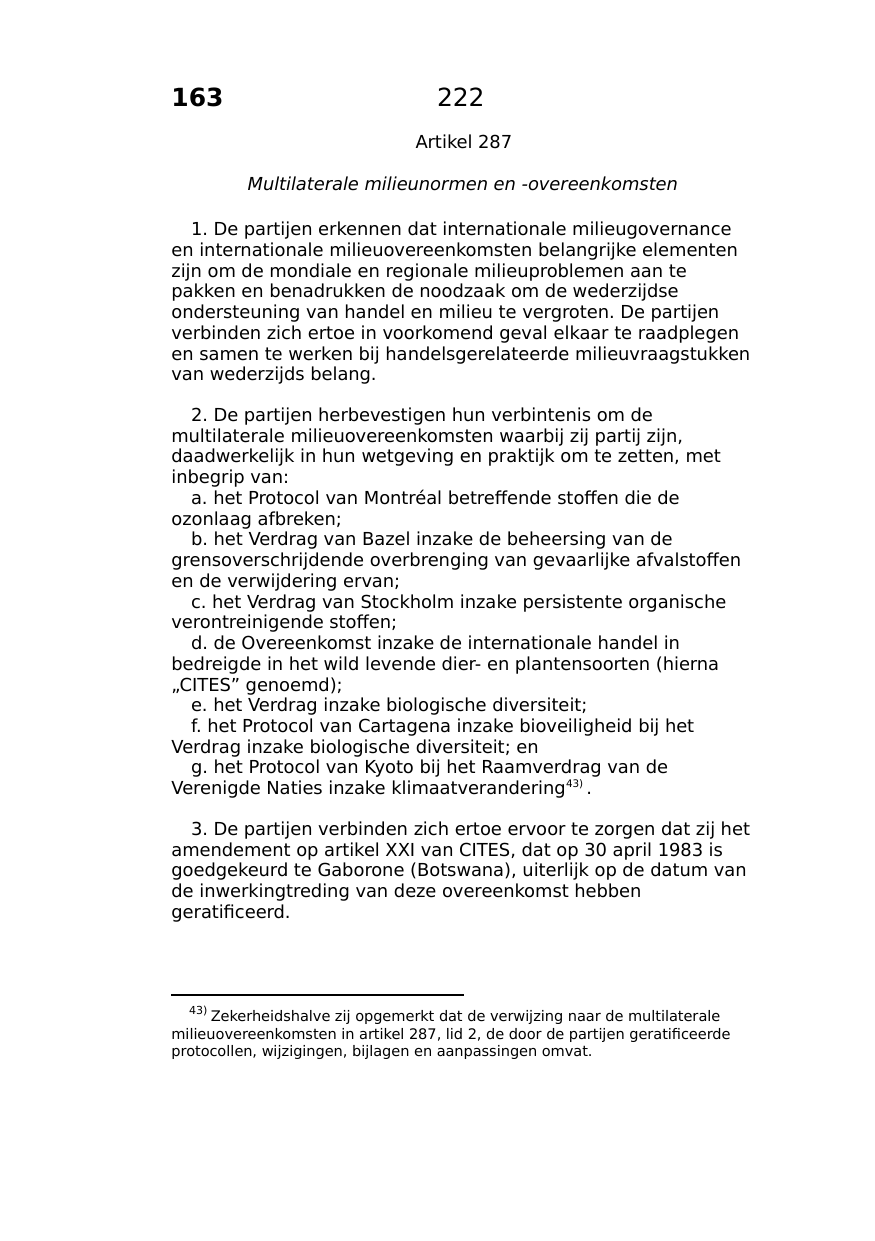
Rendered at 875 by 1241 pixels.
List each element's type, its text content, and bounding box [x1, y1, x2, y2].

text d. de Overeenkomst inzake de internationale handel in bedreigde in het wild levende dier- en plantensoorten (hierna „CITES” genoemd); [171, 633, 756, 695]
text e. het Verdrag inzake biologische diversiteit; [171, 695, 756, 716]
text c. het Verdrag van Stockholm inzake persistente organische verontreinigende stoffen; [171, 591, 756, 633]
text f. het Protocol van Cartagena inzake bioveiligheid bij het Verdrag inzake biologische diversiteit; en [171, 716, 756, 757]
text Zekerheidshalve zij opgemerkt dat de verwijzing naar de multilaterale milieuovereenkomsten in artikel 287, lid 2, de door de partijen geratificeerde protocollen, wijzigingen, bijlagen en aanpassingen omvat. [171, 1004, 756, 1060]
text 1. De partijen erkennen dat internationale milieugovernance en internationale milieuovereenkomsten belangrijke elementen zijn om de mondiale en regionale milieuproblemen aan te pakken en benadrukken de noodzaak om de wederzijdse ondersteuning van handel en milieu te vergroten. De partijen verbinden zich ertoe in voorkomend geval elkaar te raadplegen en samen te werken bij handelsgerelateerde milieuvraagstukken van wederzijds belang. [171, 219, 756, 385]
text b. het Verdrag van Bazel inzake de beheersing van de grensoverschrijdende overbrenging van gevaarlijke afvalstoffen en de verwijdering ervan; [171, 529, 756, 591]
text a. het Protocol van Montréal betreffende stoffen die de ozonlaag afbreken; [171, 488, 756, 529]
text 3. De partijen verbinden zich ertoe ervoor te zorgen dat zij het amendement op artikel XXI van CITES, dat op 30 april 1983 is goedgekeurd te Gaborone (Botswana), uiterlijk op de datum van de inwerkingtreding van deze overeenkomst hebben geratificeerd. [171, 819, 756, 922]
text g. het Protocol van Kyoto bij het Raamverdrag van de Verenigde Naties inzake klimaatverandering. [171, 757, 756, 799]
subtitle Artikel 287 Multilaterale milieunormen en -overeenkomsten [171, 132, 756, 194]
text 2. De partijen herbevestigen hun verbintenis om de multilaterale milieuovereenkomsten waarbij zij partij zijn, daadwerkelijk in hun wetgeving en praktijk om te zetten, met inbegrip van: [171, 405, 756, 488]
